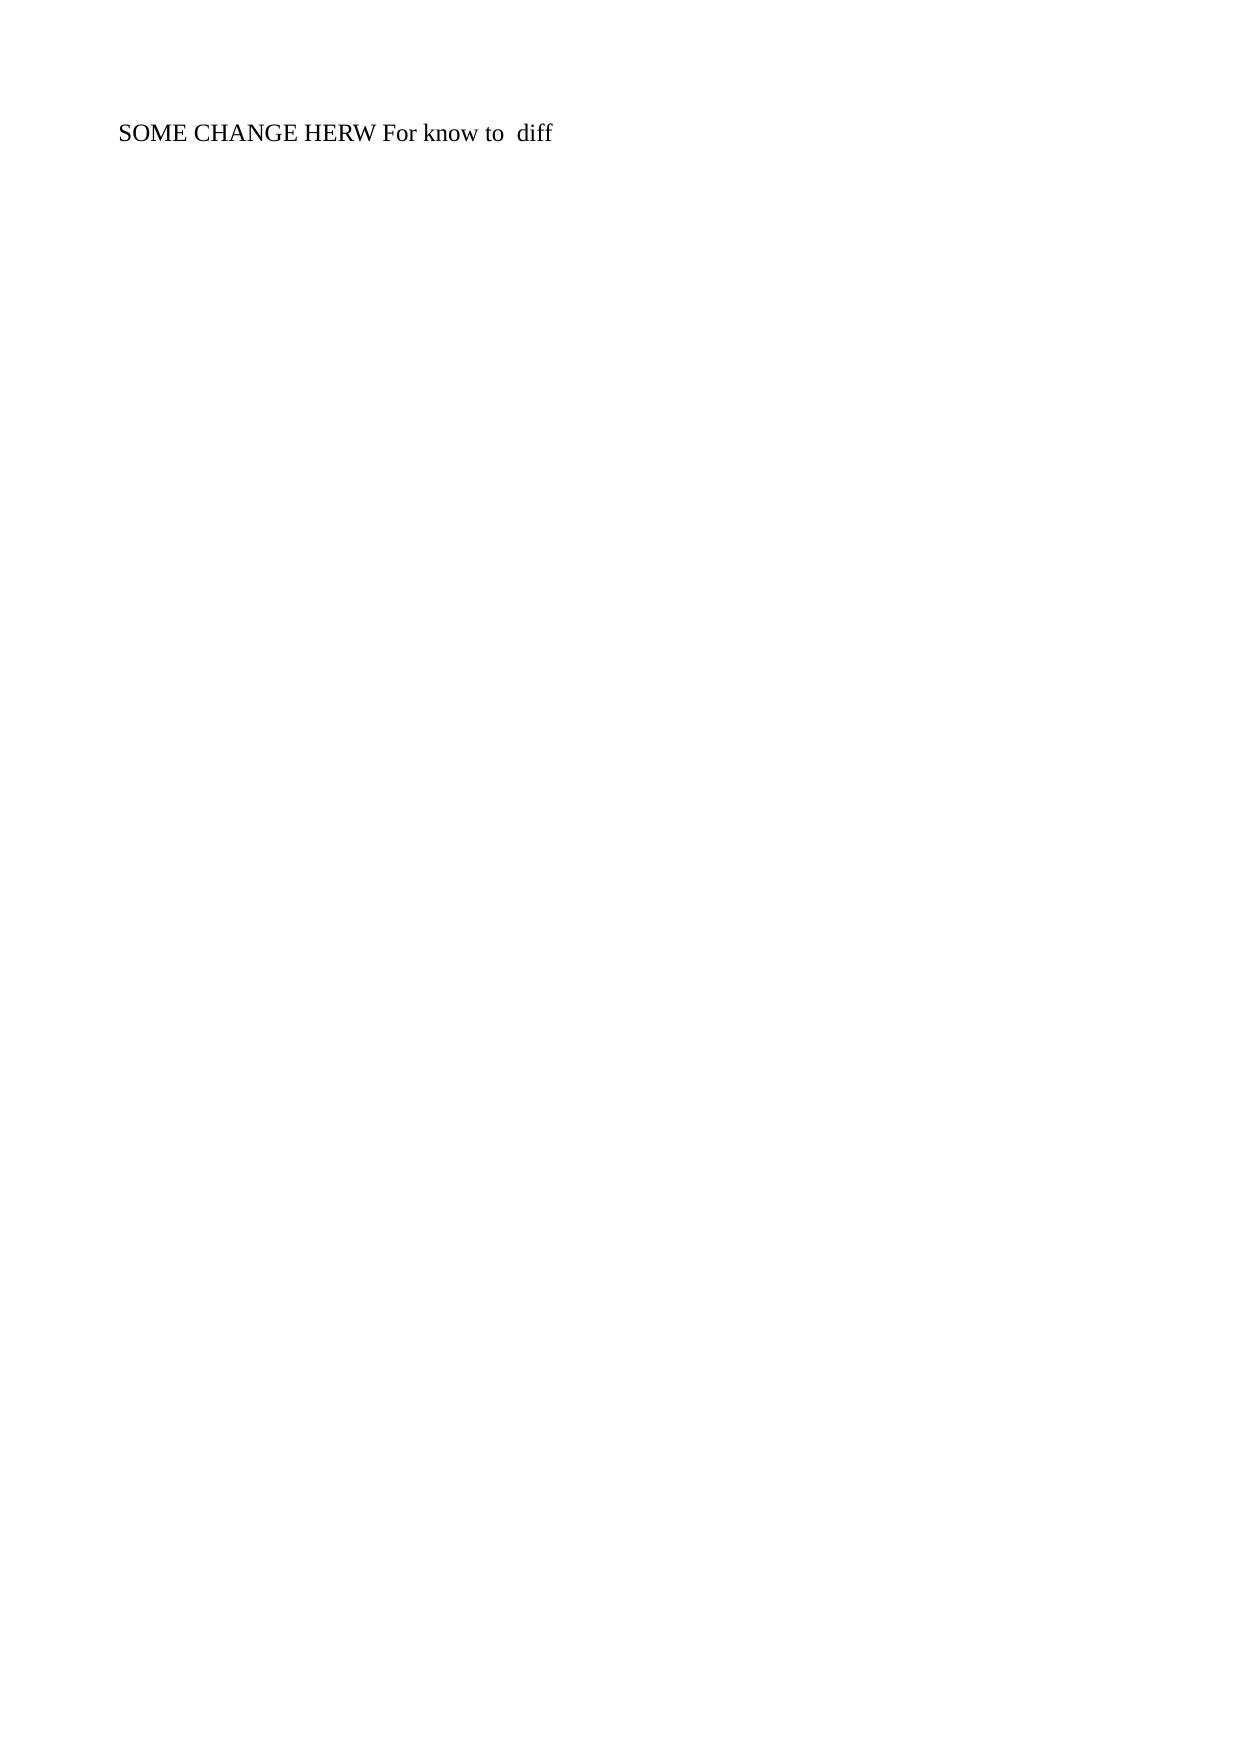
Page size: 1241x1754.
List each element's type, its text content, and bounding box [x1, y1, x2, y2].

text SOME CHANGE HERW For know to diff [118, 118, 1122, 147]
